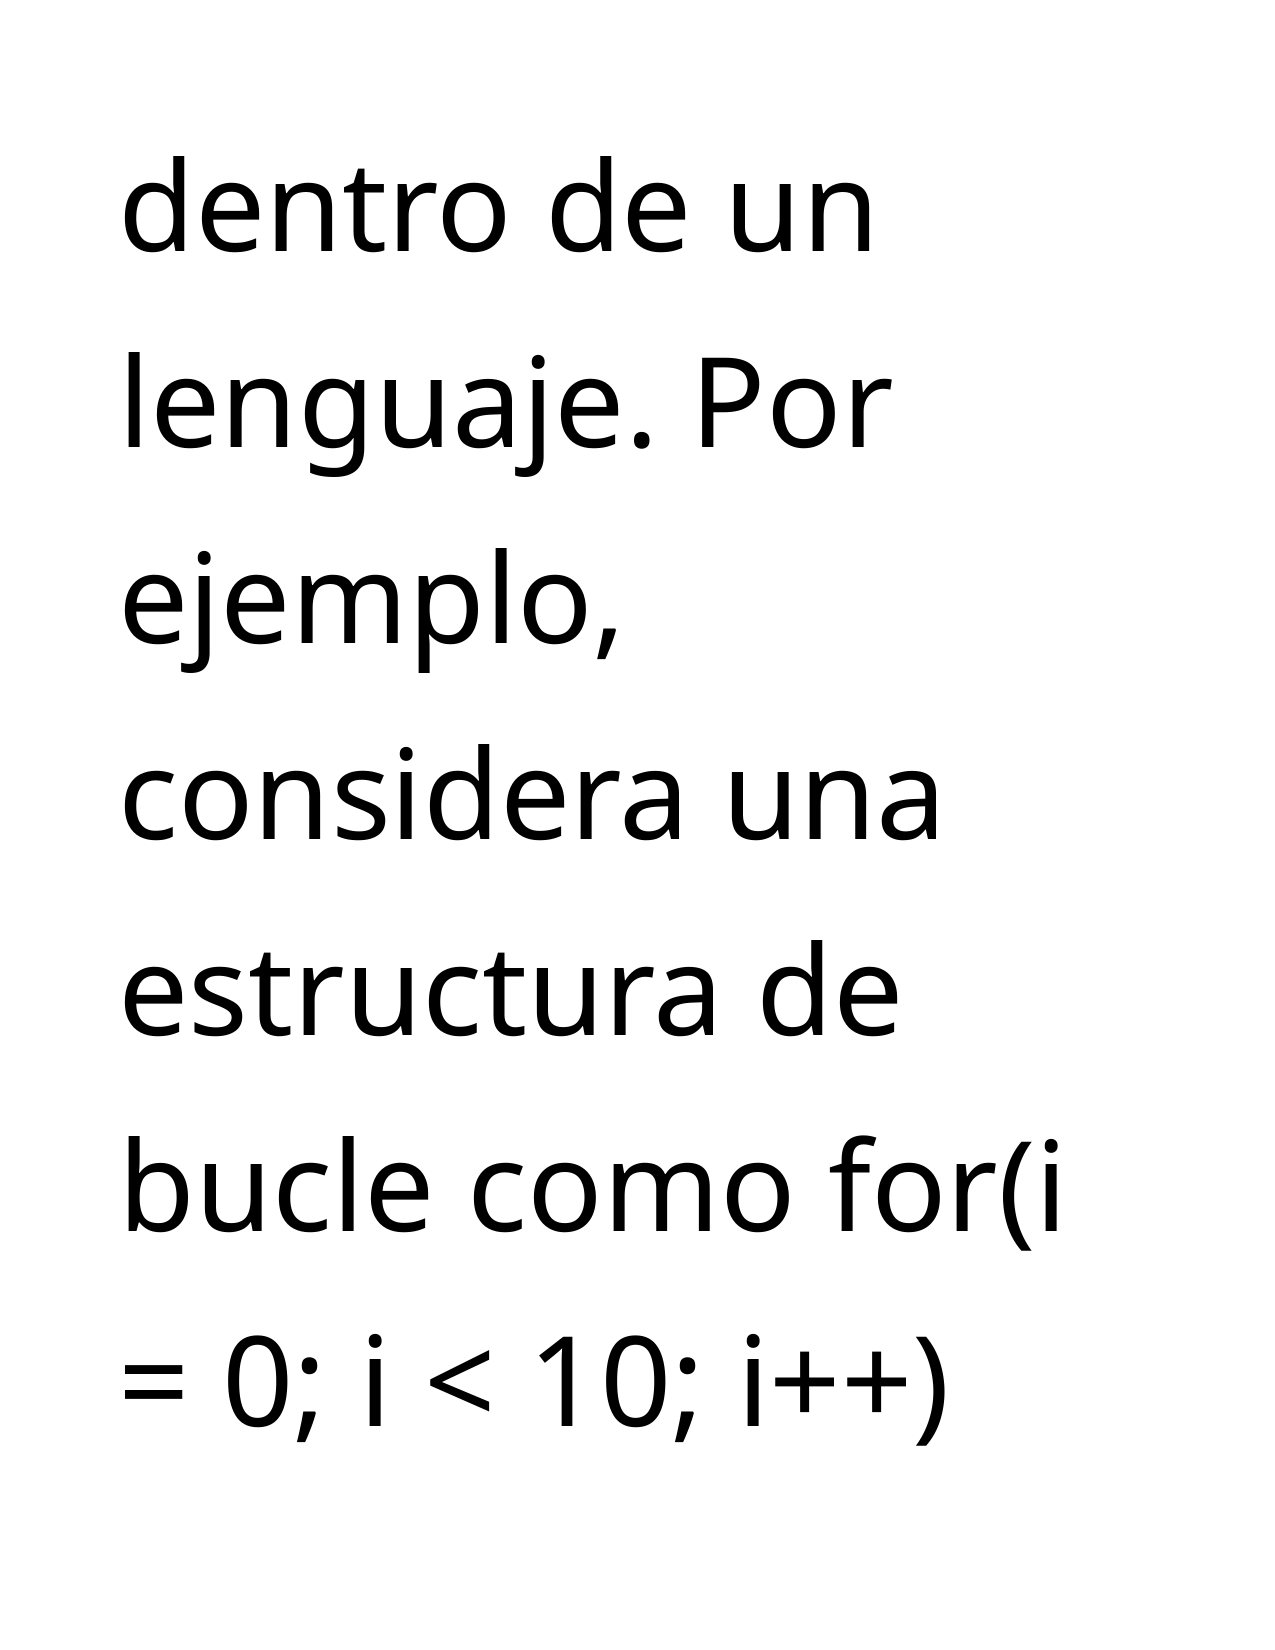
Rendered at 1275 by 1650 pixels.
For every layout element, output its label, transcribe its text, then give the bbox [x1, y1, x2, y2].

text dentro de un lenguaje. Por ejemplo, considera una estructura de bucle como for(i = 0; i < 10; i++) [118, 118, 1157, 1463]
